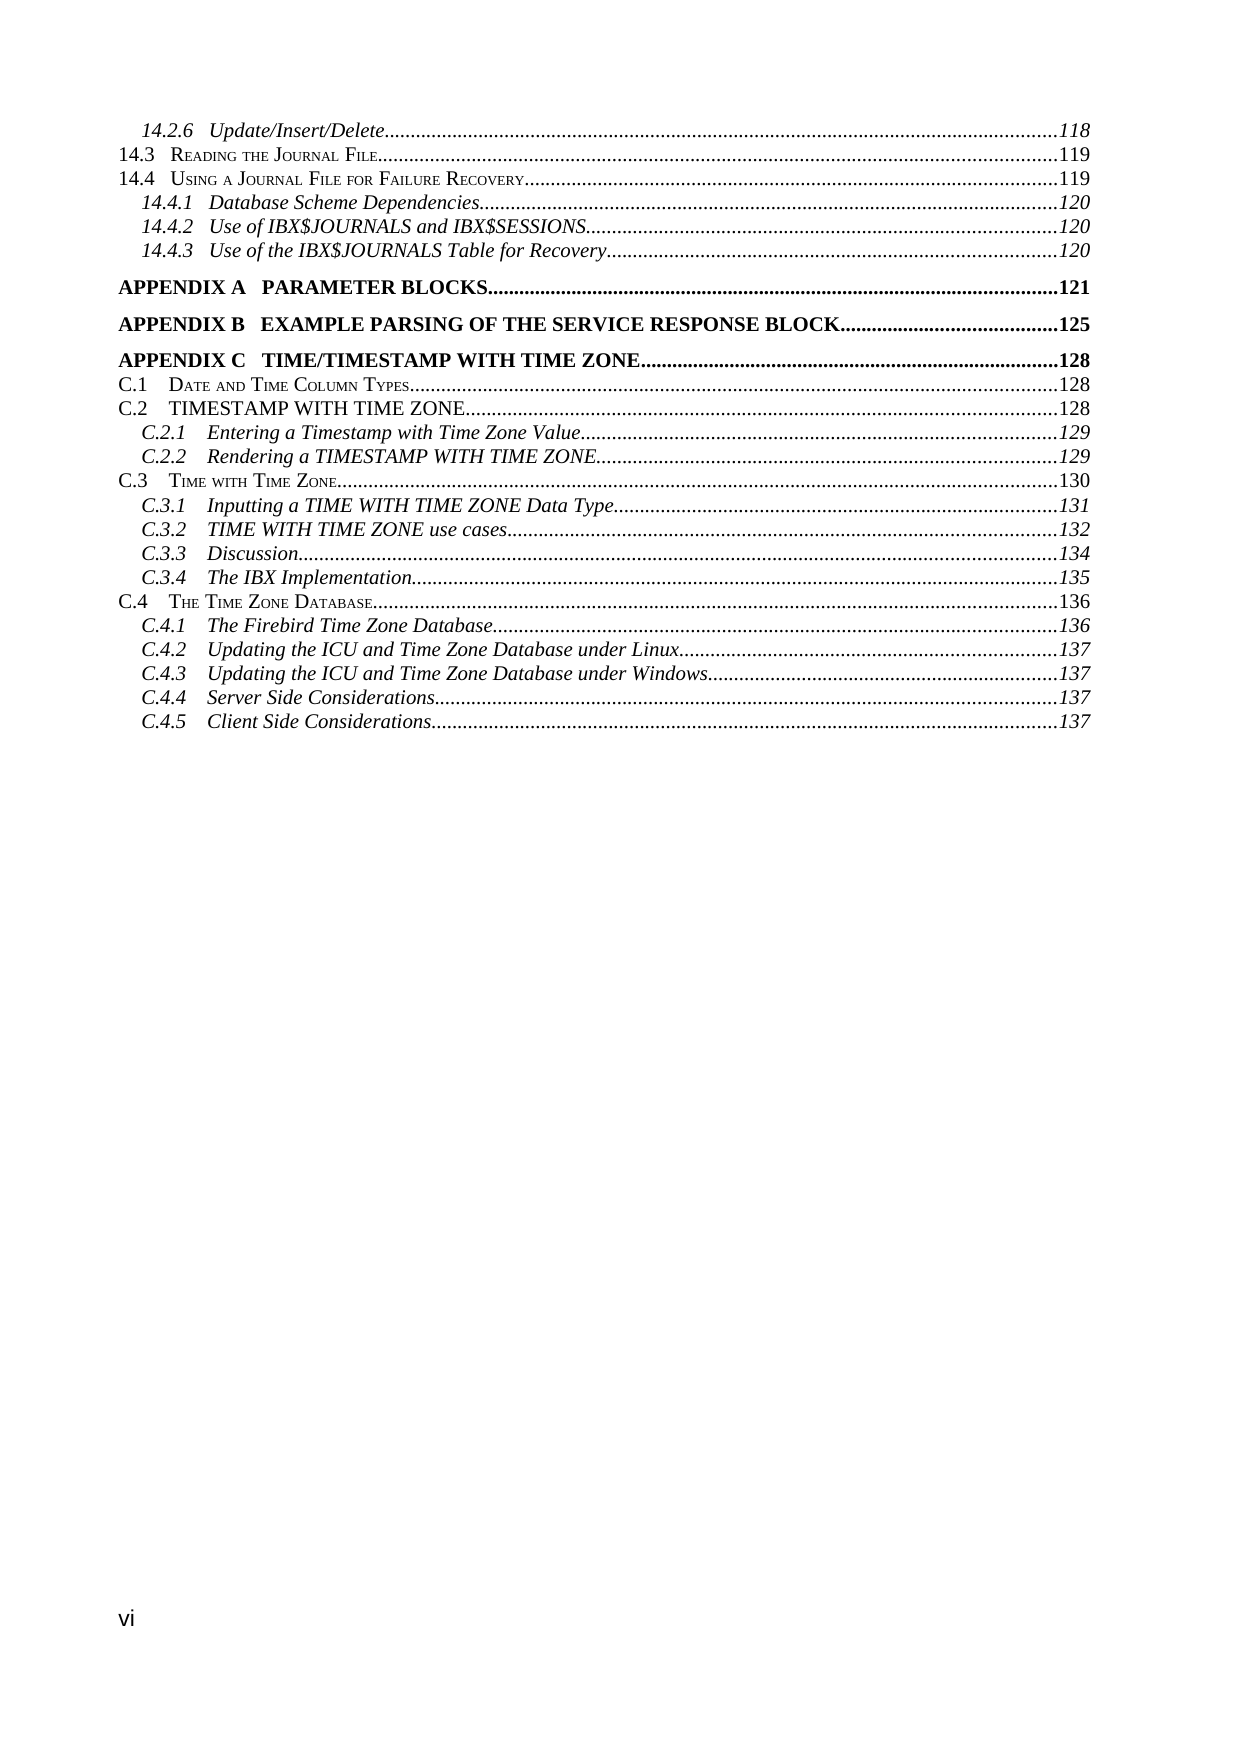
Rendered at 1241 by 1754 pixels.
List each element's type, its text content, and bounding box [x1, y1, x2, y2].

text C.1 Date and Time Column Types 128 [118, 372, 1122, 396]
text 14.4.2 Use of IBX$JOURNALS and IBX$SESSIONS 120 [141, 214, 1122, 238]
text 14.4.3 Use of the IBX$JOURNALS Table for Recovery 120 [141, 238, 1122, 262]
text C.4.4 Server Side Considerations 137 [141, 685, 1122, 709]
text 14.4 Using a Journal File for Failure Recovery 119 [118, 166, 1122, 190]
text C.4.5 Client Side Considerations 137 [141, 709, 1122, 733]
text Appendix B Example Parsing of the Service Response Block 125 [118, 312, 1122, 336]
text C.2.1 Entering a Timestamp with Time Zone Value 129 [141, 420, 1122, 444]
text 14.4.1 Database Scheme Dependencies 120 [141, 190, 1122, 214]
text C.2.2 Rendering a TIMESTAMP WITH TIME ZONE 129 [141, 444, 1122, 468]
text C.2 TIMESTAMP WITH TIME ZONE 128 [118, 396, 1122, 420]
text C.4 The Time Zone Database 136 [118, 589, 1122, 613]
text C.4.2 Updating the ICU and Time Zone Database under Linux 137 [141, 637, 1122, 661]
text Appendix C TIME/TIMESTAMP with TIME ZONE 128 [118, 348, 1122, 372]
text C.4.1 The Firebird Time Zone Database 136 [141, 613, 1122, 637]
text Appendix A Parameter Blocks 121 [118, 275, 1122, 299]
text C.3.4 The IBX Implementation 135 [141, 565, 1122, 589]
text C.4.3 Updating the ICU and Time Zone Database under Windows 137 [141, 661, 1122, 685]
text 14.3 Reading the Journal File 119 [118, 142, 1122, 166]
text C.3 Time with Time Zone 130 [118, 468, 1122, 492]
text C.3.3 Discussion 134 [141, 541, 1122, 565]
text C.3.2 TIME WITH TIME ZONE use cases 132 [141, 517, 1122, 541]
text 14.2.6 Update/Insert/Delete 118 [141, 118, 1122, 142]
text C.3.1 Inputting a TIME WITH TIME ZONE Data Type 131 [141, 492, 1122, 517]
